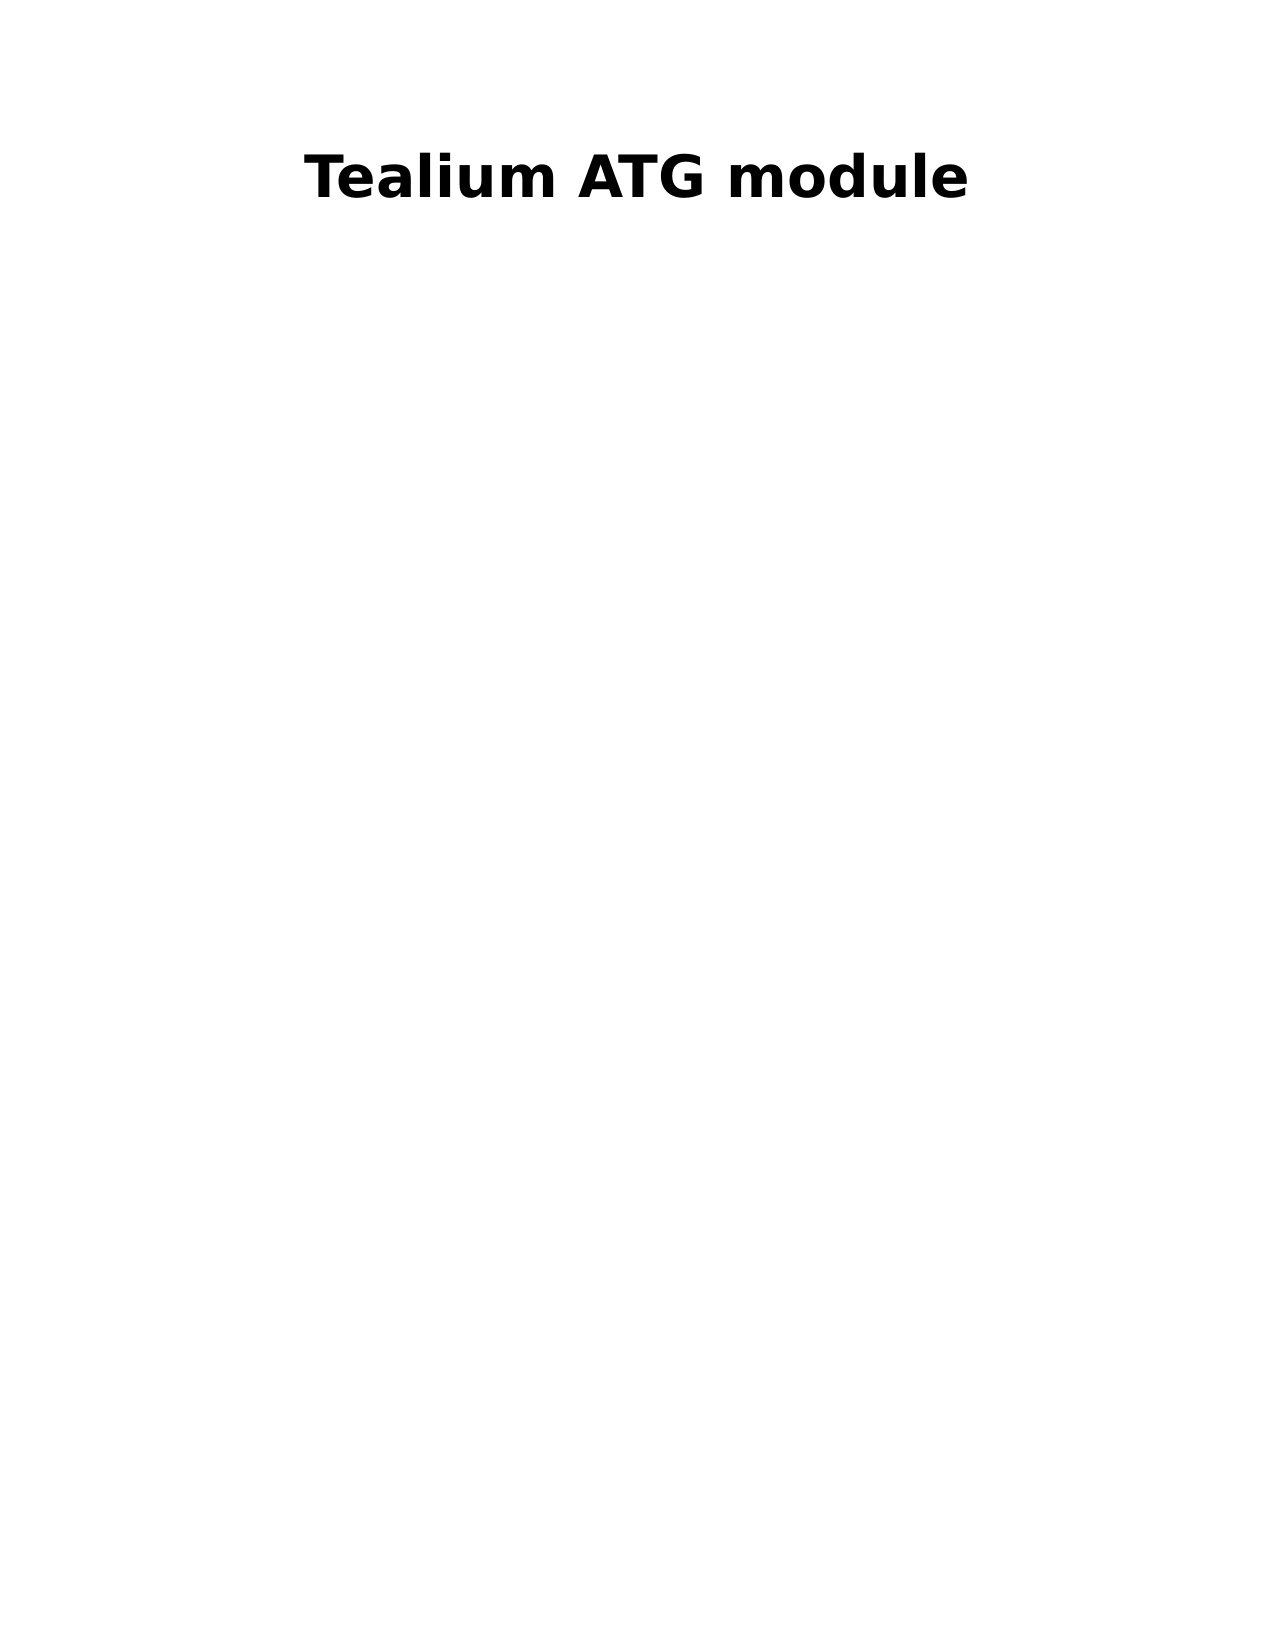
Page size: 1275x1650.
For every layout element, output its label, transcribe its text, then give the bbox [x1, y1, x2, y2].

title Tealium ATG module [118, 143, 1157, 211]
